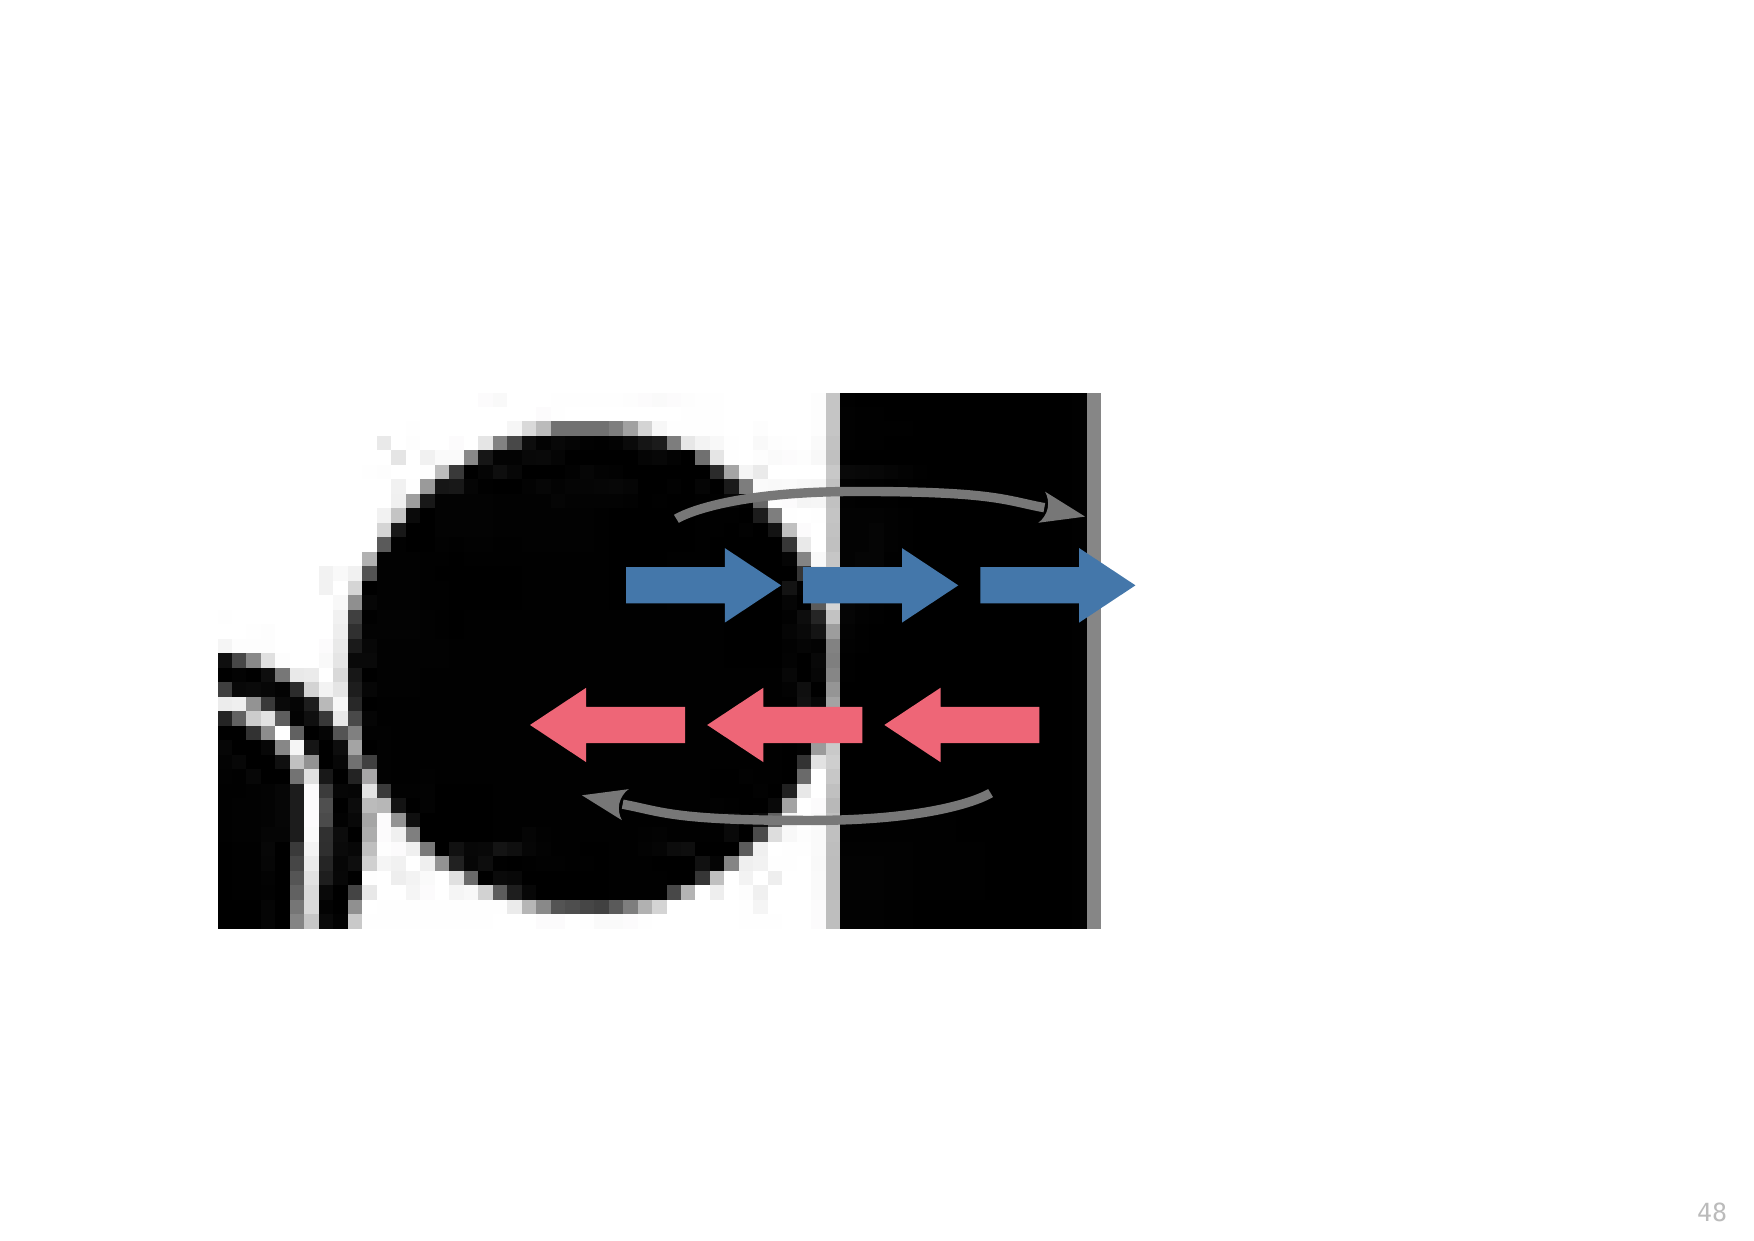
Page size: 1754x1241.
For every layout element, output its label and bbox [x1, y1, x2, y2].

text_box [626, 548, 782, 623]
text_box [980, 548, 1136, 623]
text_box [884, 687, 1040, 763]
text_box [707, 687, 863, 763]
text_box [803, 548, 959, 623]
picture [218, 393, 1116, 929]
text_box [530, 687, 686, 763]
